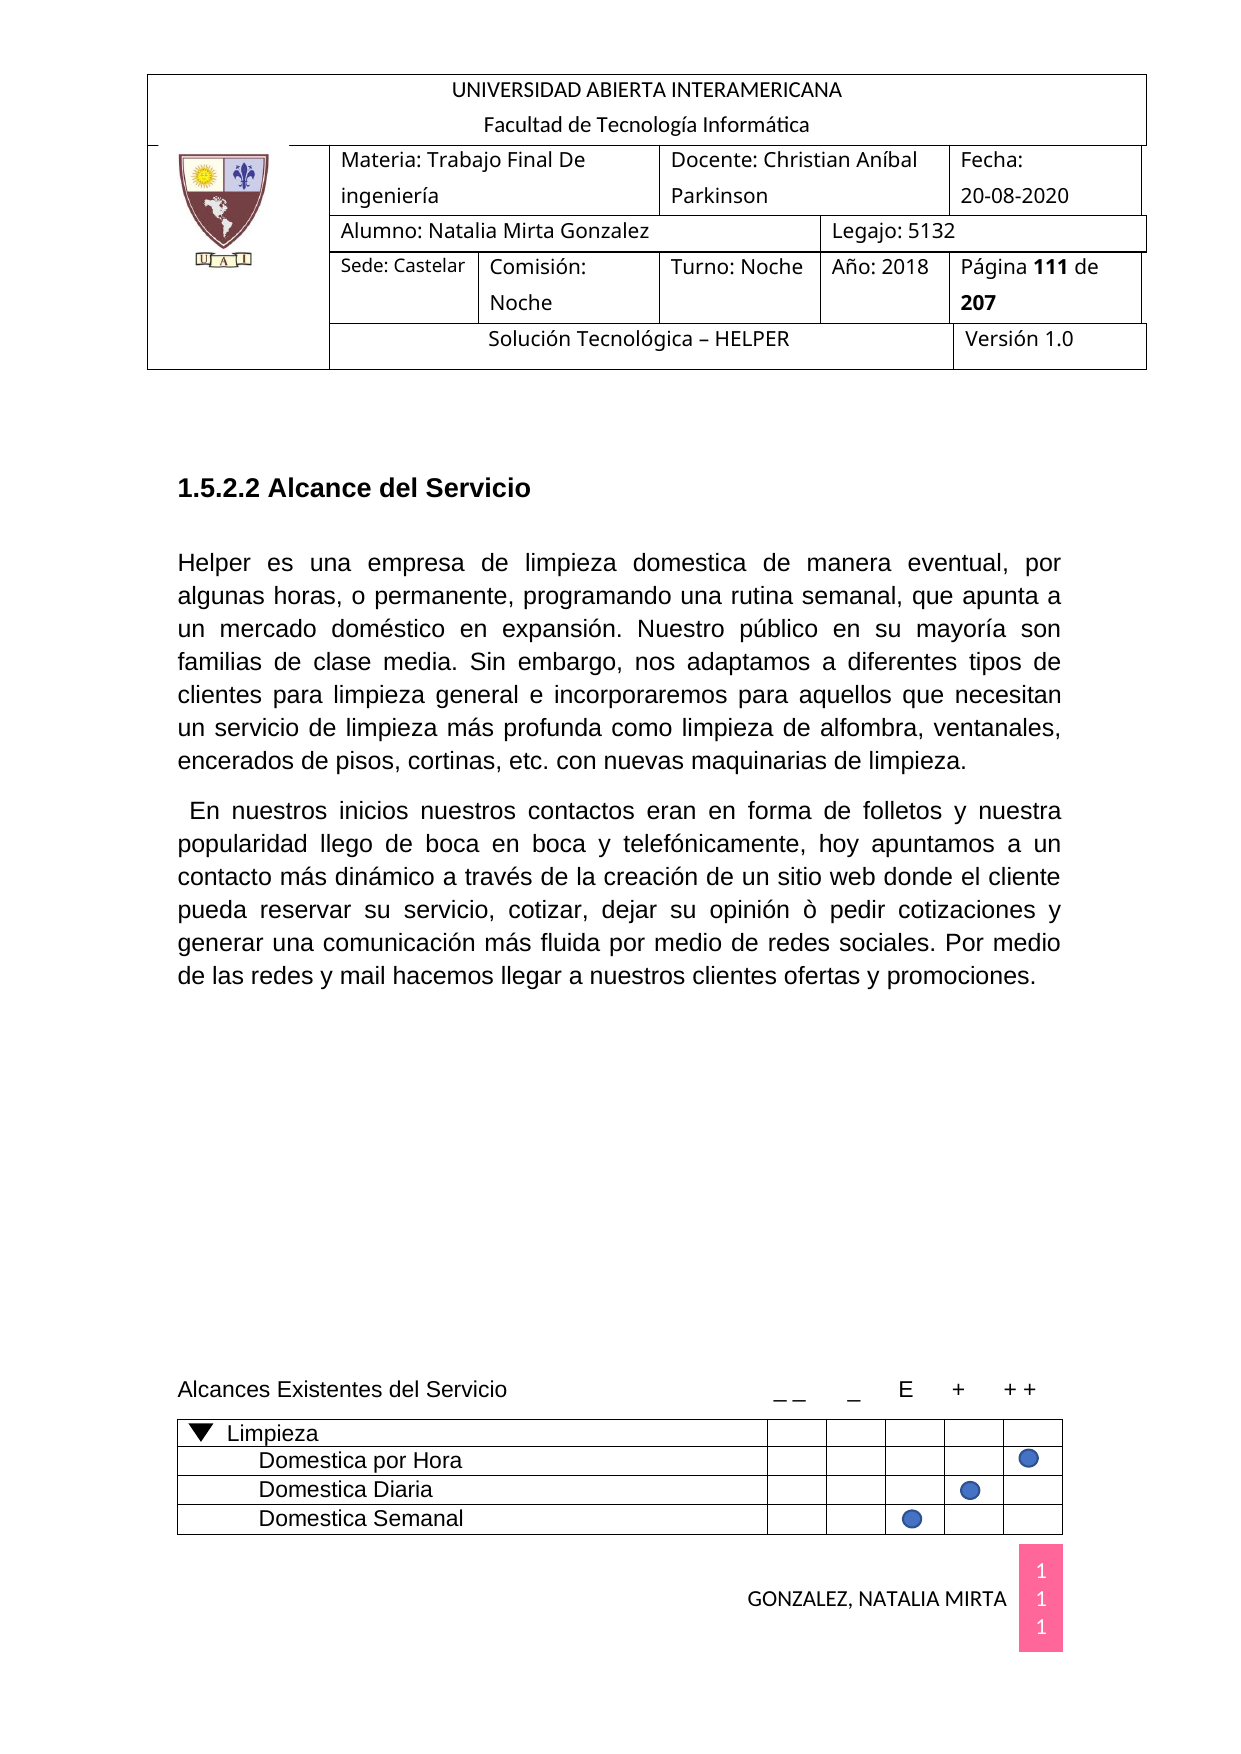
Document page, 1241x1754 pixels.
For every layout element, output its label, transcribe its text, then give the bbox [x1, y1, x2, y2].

table_header [827, 1420, 885, 1446]
table_header [945, 1420, 1003, 1446]
text En nuestros inicios nuestros contactos eran en forma de folletos y nuestra popularidad llego de boca en boca y telefónicamente, hoy apuntamos a un contacto más dinámico a través de la creación de un sitio web donde el cliente pueda reservar su servicio, cotizar, dejar su opinión ò pedir cotizaciones y generar una comunicación más fluida por medio de redes sociales. Por medio de las redes y mail hacemos llegar a nuestros clientes ofertas y promociones. [177, 796, 1063, 990]
table_cell [1004, 1447, 1062, 1475]
table_cell [1004, 1505, 1062, 1533]
table_header [768, 1420, 826, 1446]
table_cell [886, 1505, 944, 1533]
table_cell [1004, 1476, 1062, 1504]
table_cell [827, 1505, 885, 1533]
table_header [1004, 1420, 1062, 1446]
table_cell Domestica Diaria [178, 1476, 767, 1504]
table_cell [827, 1476, 885, 1504]
table_cell [827, 1447, 885, 1475]
subtitle 1.5.2.2 Alcance del Servicio [177, 472, 1063, 503]
table_header [886, 1420, 944, 1446]
table_cell [768, 1447, 826, 1475]
table_cell [768, 1505, 826, 1533]
table_cell [945, 1447, 1003, 1475]
table_cell [768, 1476, 826, 1504]
table_cell Domestica por Hora [178, 1447, 767, 1475]
table_cell Domestica Semanal [178, 1505, 767, 1533]
text Helper es una empresa de limpieza domestica de manera eventual, por algunas horas, o permanente, programando una rutina semanal, que apunta a un mercado doméstico en expansión. Nuestro público en su mayoría son familias de clase media. Sin embargo, nos adaptamos a diferentes tipos de clientes para limpieza general e incorporaremos para aquellos que necesitan un servicio de limpieza más profunda como limpieza de alfombra, ventanales, encerados de pisos, cortinas, etc. con nuevas maquinarias de limpieza. [177, 548, 1063, 775]
text Alcances Existentes del Servicio _ _ _ E + + + [177, 1376, 1063, 1402]
table_cell [886, 1447, 944, 1475]
table_header Limpieza [178, 1420, 767, 1446]
table_cell [945, 1476, 1003, 1504]
table_cell [945, 1505, 1003, 1533]
table_cell [886, 1476, 944, 1504]
